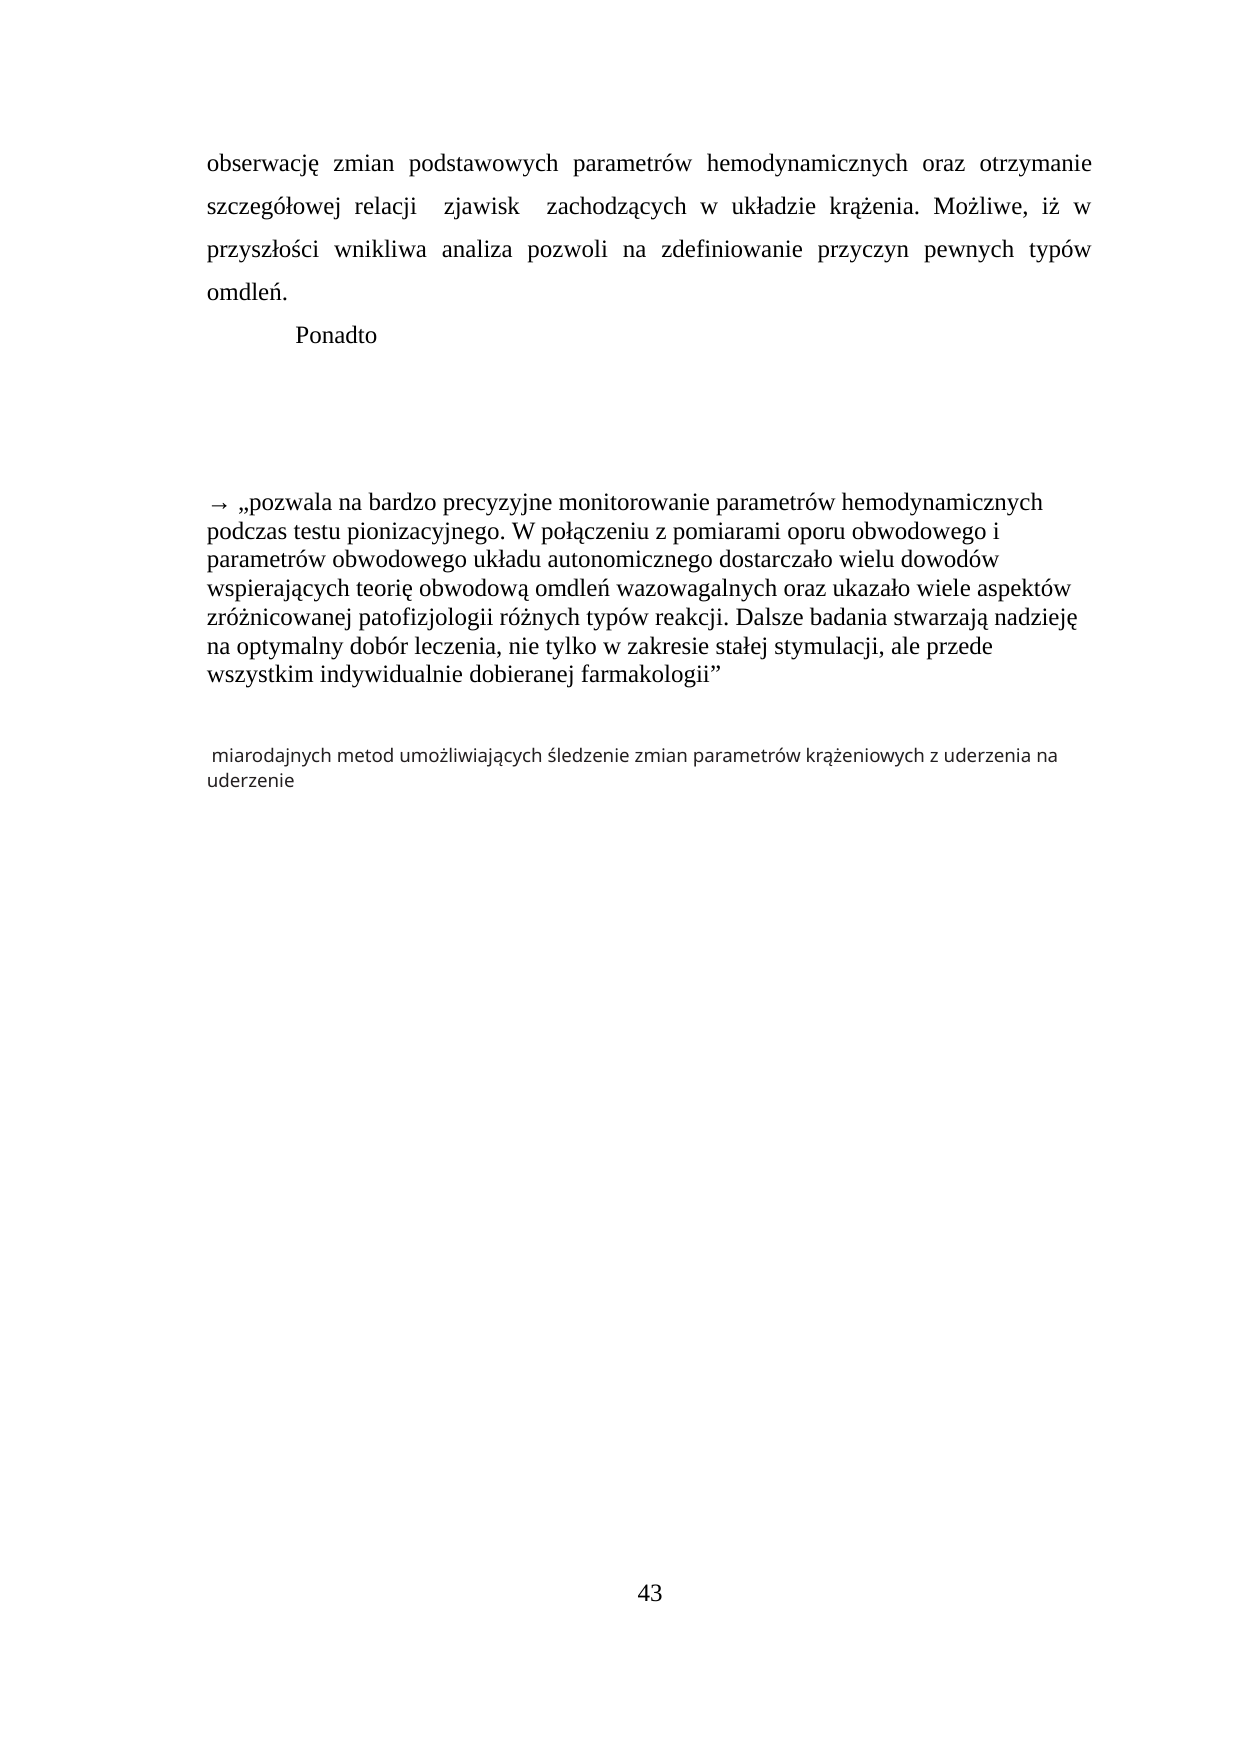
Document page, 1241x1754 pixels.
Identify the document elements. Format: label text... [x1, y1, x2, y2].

text obserwację zmian podstawowych parametrów hemodynamicznych oraz otrzymanie szczegółowej relacji zjawisk zachodzących w układzie krążenia. Możliwe, iż w przyszłości wnikliwa analiza pozwoli na zdefiniowanie przyczyn pewnych typów omdleń. [207, 148, 1093, 306]
text → „pozwala na bardzo precyzyjne monitorowanie parametrów hemodynamicznych podczas testu pionizacyjnego. W połączeniu z pomiarami oporu obwodowego i parametrów obwodowego układu autonomicznego dostarczało wielu dowodów wspierających teorię obwodową omdleń wazowagalnych oraz ukazało wiele aspektów zróżnicowanej patofizjologii różnych typów reakcji. Dalsze badania stwarzają nadzieję na optymalny dobór leczenia, nie tylko w zakresie stałej stymulacji, ale przede wszystkim indywidualnie dobieranej farmakologii” [207, 487, 1093, 688]
text miarodajnych metod umożliwiających śledzenie zmian parametrów krążeniowych z uderzenia na uderzenie [207, 742, 1093, 793]
text Ponadto [207, 320, 1093, 349]
